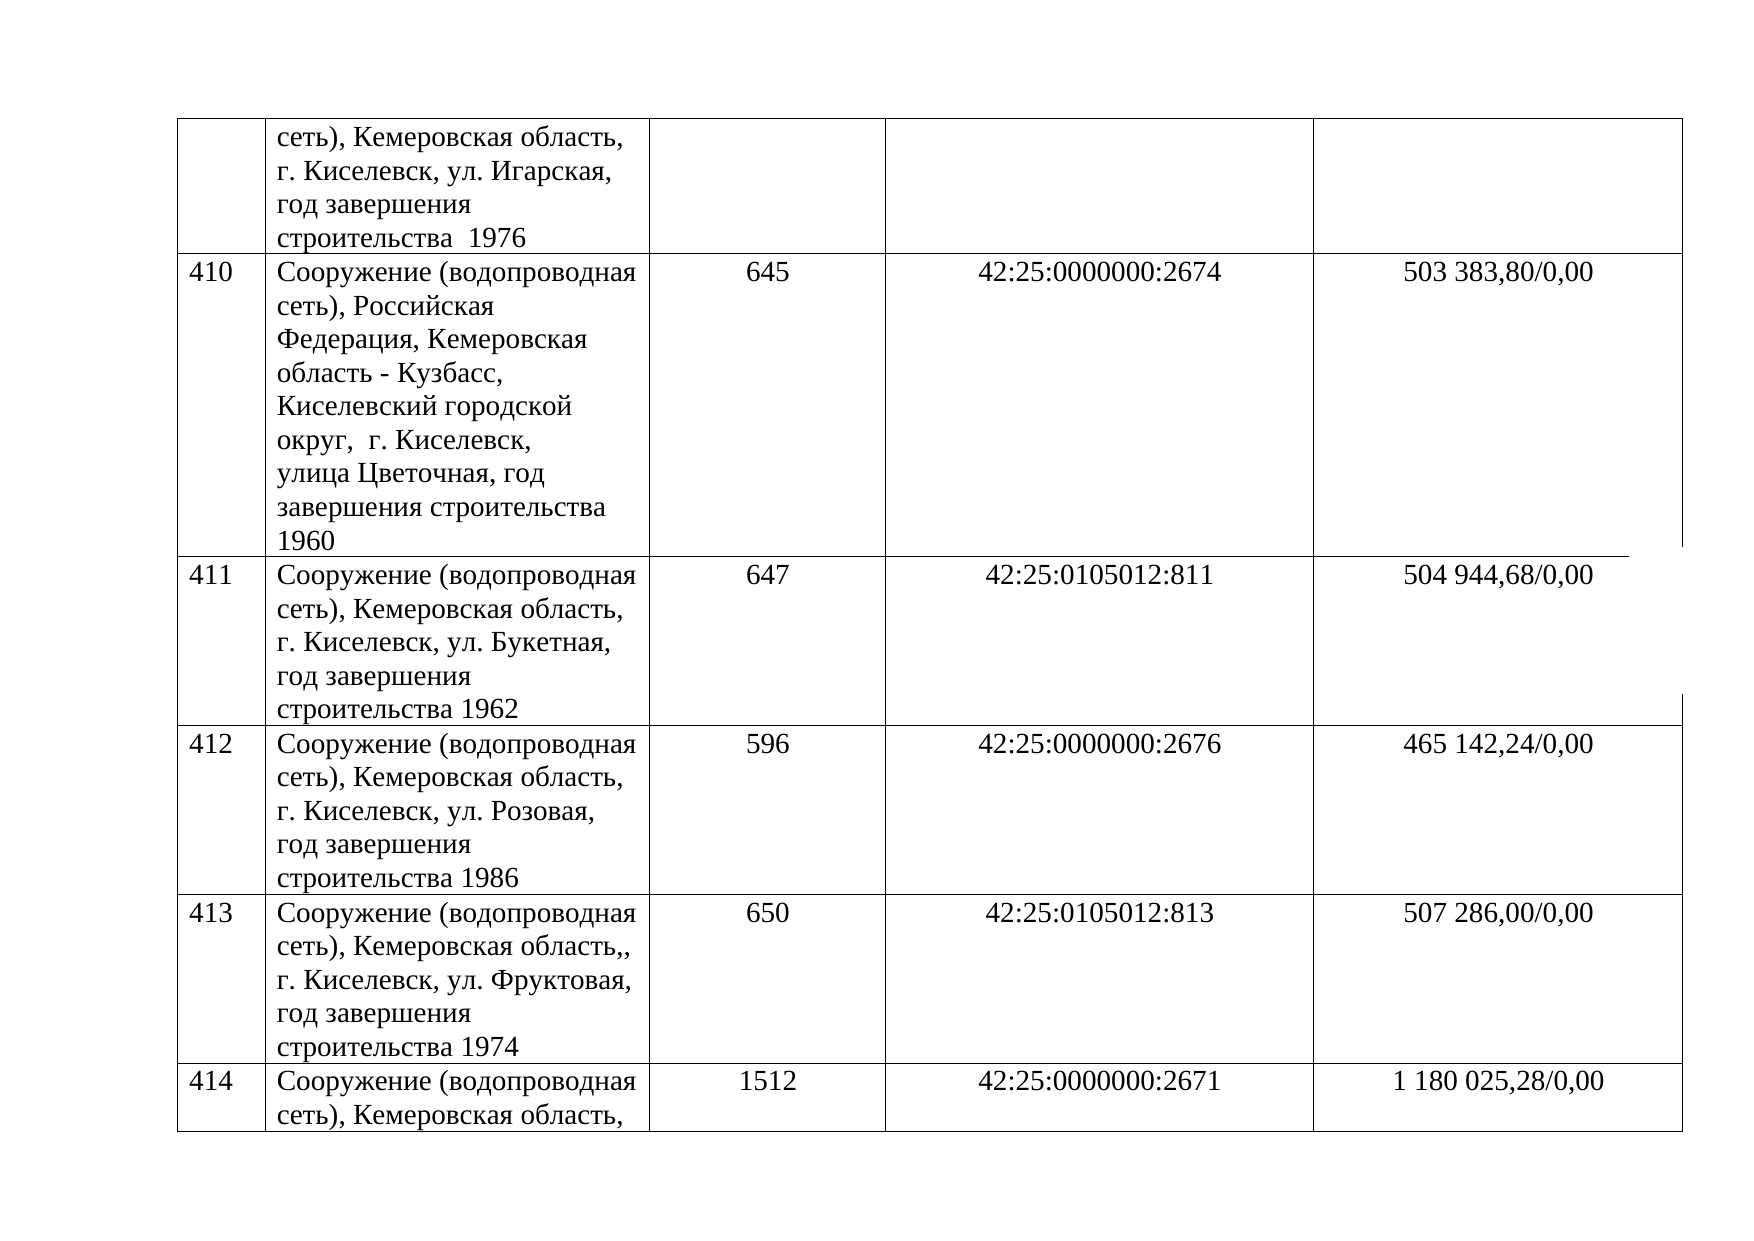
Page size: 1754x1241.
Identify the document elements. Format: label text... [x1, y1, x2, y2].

table_cell 1 180 025,28/0,00 [1314, 1064, 1682, 1131]
table_cell [1314, 119, 1682, 253]
table_cell 504 944,68/0,00 [1314, 557, 1682, 725]
table_cell 411 [178, 557, 265, 725]
table_cell Сооружение (водопроводная сеть), Российская Федерация, Кемеровская область - Кузбасс, Киселевский городской округ, г. Киселевск, улица Цветочная, год завершения строительства 1960 [266, 254, 649, 556]
table_cell 465 142,24/0,00 [1314, 726, 1682, 894]
table_cell 645 [650, 254, 885, 556]
table_cell 42:25:0000000:2676 [886, 726, 1313, 894]
table_cell 414 [178, 1064, 265, 1131]
table_cell Сооружение (водопроводная сеть), Кемеровская область, г. Киселевск, ул. Розовая, год завершения строительства 1986 [266, 726, 649, 894]
table_cell Сооружение (водопроводная сеть), Кемеровская область, г. Киселевск, ул. Букетная, год завершения строительства 1962 [266, 557, 649, 725]
table_cell [178, 119, 265, 253]
table_cell Сооружение (водопроводная сеть), Кемеровская область,, г. Киселевск, ул. Фруктовая, год завершения строительства 1974 [266, 895, 649, 1062]
table_cell 42:25:0000000:2674 [886, 254, 1313, 556]
table_cell 647 [650, 557, 885, 725]
table_cell 1512 [650, 1064, 885, 1131]
table_cell 507 286,00/0,00 [1314, 895, 1682, 1062]
table_cell [886, 119, 1313, 253]
table_cell 412 [178, 726, 265, 894]
table_cell 42:25:0105012:813 [886, 895, 1313, 1062]
table_cell 413 [178, 895, 265, 1062]
table_cell 42:25:0105012:811 [886, 557, 1313, 725]
table_cell 410 [178, 254, 265, 556]
table_cell сеть), Кемеровская область, г. Киселевск, ул. Игарская, год завершения строительства 1976 [266, 119, 649, 253]
table_cell 503 383,80/0,00 [1314, 254, 1682, 556]
table_cell 42:25:0000000:2671 [886, 1064, 1313, 1131]
table_cell 650 [650, 895, 885, 1062]
table_cell 596 [650, 726, 885, 894]
table_cell [650, 119, 885, 253]
table_cell Сооружение (водопроводная сеть), Кемеровская область, [266, 1064, 649, 1131]
